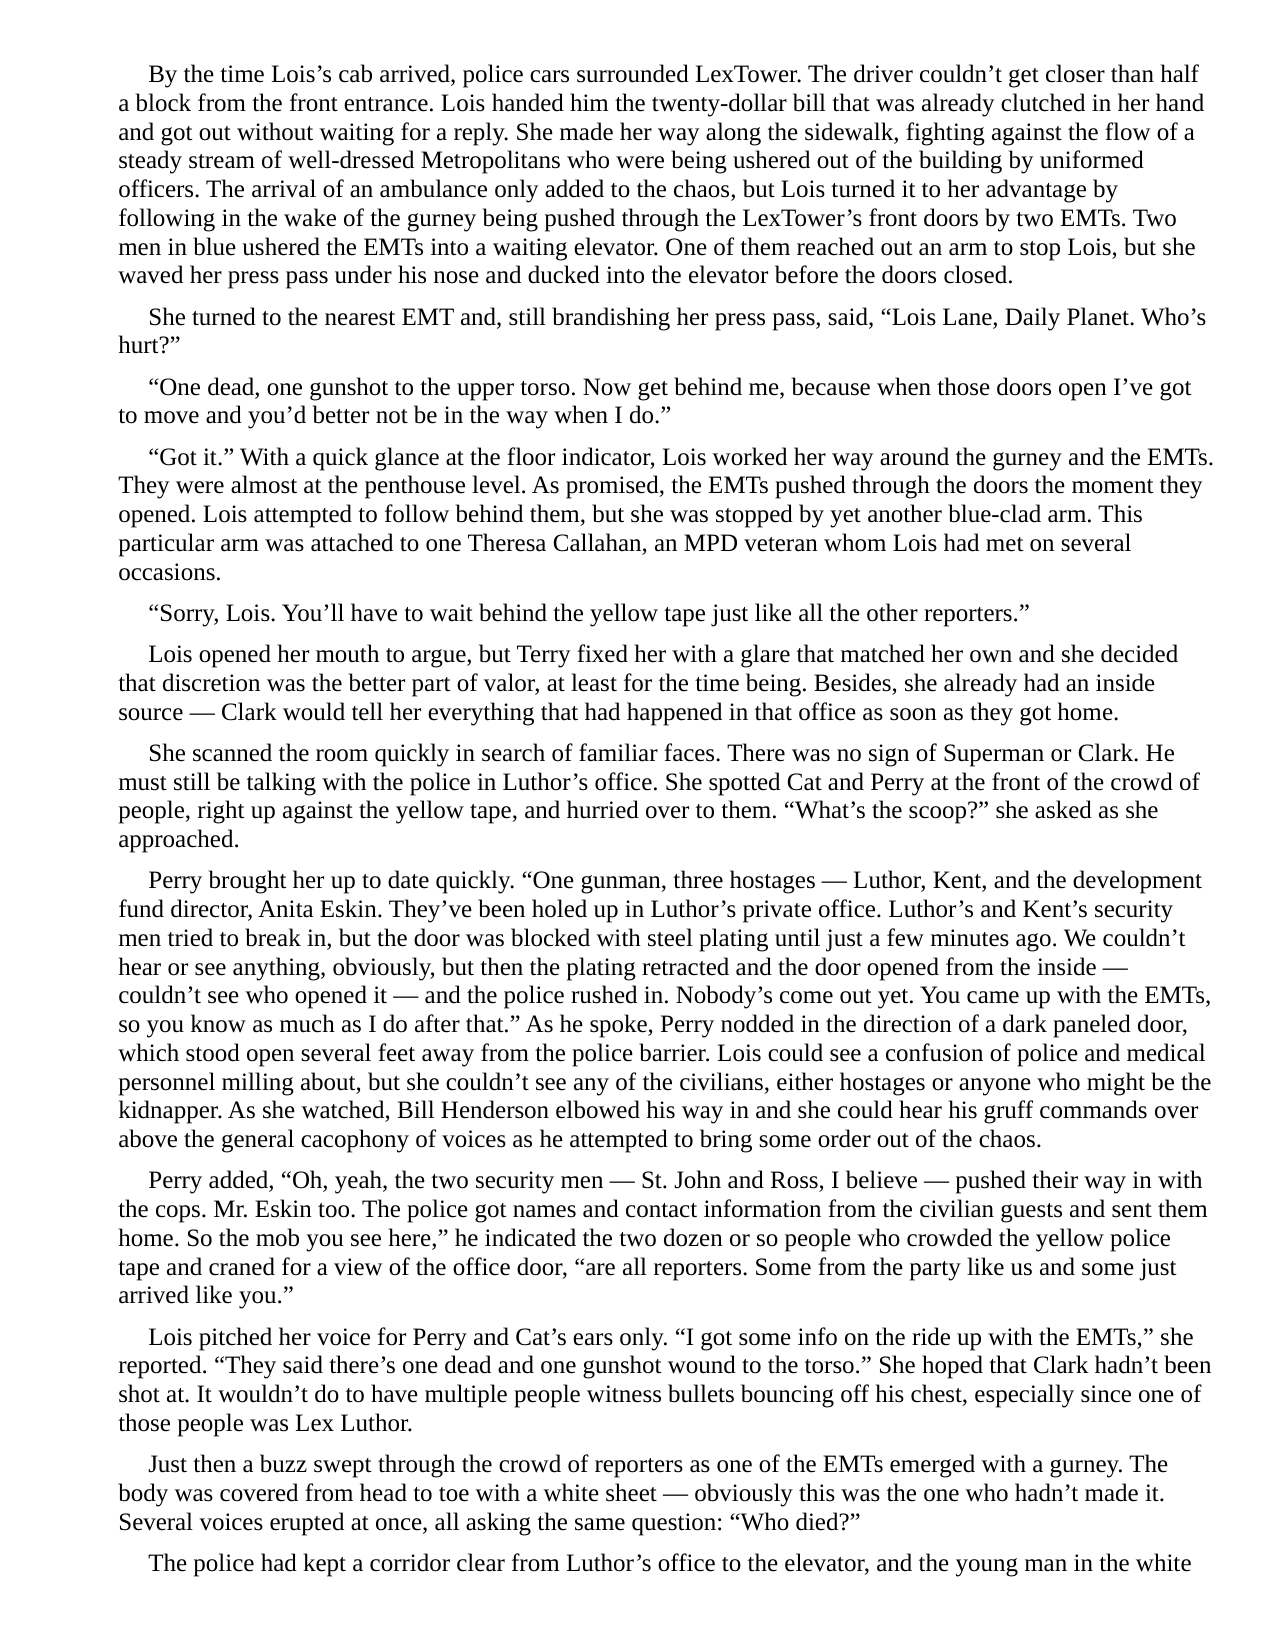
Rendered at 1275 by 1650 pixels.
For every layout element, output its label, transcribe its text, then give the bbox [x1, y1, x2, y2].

text The police had kept a corridor clear from Luthor’s office to the elevator, and the young man in the white [118, 1548, 1216, 1577]
text Just then a buzz swept through the crowd of reporters as one of the EMTs emerged with a gurney. The body was covered from head to toe with a white sheet — obviously this was the one who hadn’t made it. Several voices erupted at once, all asking the same question: “Who died?” [118, 1449, 1216, 1535]
text Perry brought her up to date quickly. “One gunman, three hostages — Luthor, Kent, and the development fund director, Anita Eskin. They’ve been holed up in Luthor’s private office. Luthor’s and Kent’s security men tried to break in, but the door was blocked with steel plating until just a few minutes ago. We couldn’t hear or see anything, obviously, but then the plating retracted and the door opened from the inside — couldn’t see who opened it — and the police rushed in. Nobody’s come out yet. You came up with the EMTs, so you know as much as I do after that.” As he spoke, Perry nodded in the direction of a dark paneled door, which stood open several feet away from the police barrier. Lois could see a confusion of police and medical personnel milling about, but she couldn’t see any of the civilians, either hostages or anyone who might be the kidnapper. As she watched, Bill Henderson elbowed his way in and she could hear his gruff commands over above the general cacophony of voices as he attempted to bring some order out of the chaos. [118, 865, 1216, 1153]
text Lois opened her mouth to argue, but Terry fixed her with a glare that matched her own and she decided that discretion was the better part of valor, at least for the time being. Besides, she already had an inside source — Clark would tell her everything that had happened in that office as soon as they got home. [118, 639, 1216, 725]
text She turned to the nearest EMT and, still brandishing her press pass, said, “Lois Lane, Daily Planet. Who’s hurt?” [118, 302, 1216, 359]
text Perry added, “Oh, yeah, the two security men — St. John and Ross, I believe — pushed their way in with the cops. Mr. Eskin too. The police got names and contact information from the civilian guests and sent them home. So the mob you see here,” he indicated the two dozen or so people who crowded the yellow police tape and craned for a view of the office door, “are all reporters. Some from the party like us and some just arrived like you.” [118, 1165, 1216, 1309]
text “Got it.” With a quick glance at the floor indicator, Lois worked her way around the gurney and the EMTs. They were almost at the penthouse level. As promised, the EMTs pushed through the doors the moment they opened. Lois attempted to follow behind them, but she was stopped by yet another blue-clad arm. This particular arm was attached to one Theresa Callahan, an MPD veteran whom Lois had met on several occasions. [118, 442, 1216, 585]
text “One dead, one gunshot to the upper torso. Now get behind me, because when those doors open I’ve got to move and you’d better not be in the way when I do.” [118, 372, 1216, 429]
text “Sorry, Lois. You’ll have to wait behind the yellow tape just like all the other reporters.” [118, 598, 1216, 627]
text By the time Lois’s cab arrived, police cars surrounded LexTower. The driver couldn’t get closer than half a block from the front entrance. Lois handed him the twenty-dollar bill that was already clutched in her hand and got out without waiting for a reply. She made her way along the sidewalk, fighting against the flow of a steady stream of well-dressed Metropolitans who were being ushered out of the building by uniformed officers. The arrival of an ambulance only added to the chaos, but Lois turned it to her advantage by following in the wake of the gurney being pushed through the LexTower’s front doors by two EMTs. Two men in blue ushered the EMTs into a waiting elevator. One of them reached out an arm to stop Lois, but she waved her press pass under his nose and ducked into the elevator before the doors closed. [118, 59, 1216, 289]
text Lois pitched her voice for Perry and Cat’s ears only. “I got some info on the ride up with the EMTs,” she reported. “They said there’s one dead and one gunshot wound to the torso.” She hoped that Clark hadn’t been shot at. It wouldn’t do to have multiple people witness bullets bouncing off his chest, especially since one of those people was Lex Luthor. [118, 1322, 1216, 1437]
text She scanned the room quickly in search of familiar faces. There was no sign of Superman or Clark. He must still be talking with the police in Luthor’s office. She spotted Cat and Perry at the front of the crowd of people, right up against the yellow tape, and hurried over to them. “What’s the scoop?” she asked as she approached. [118, 738, 1216, 853]
